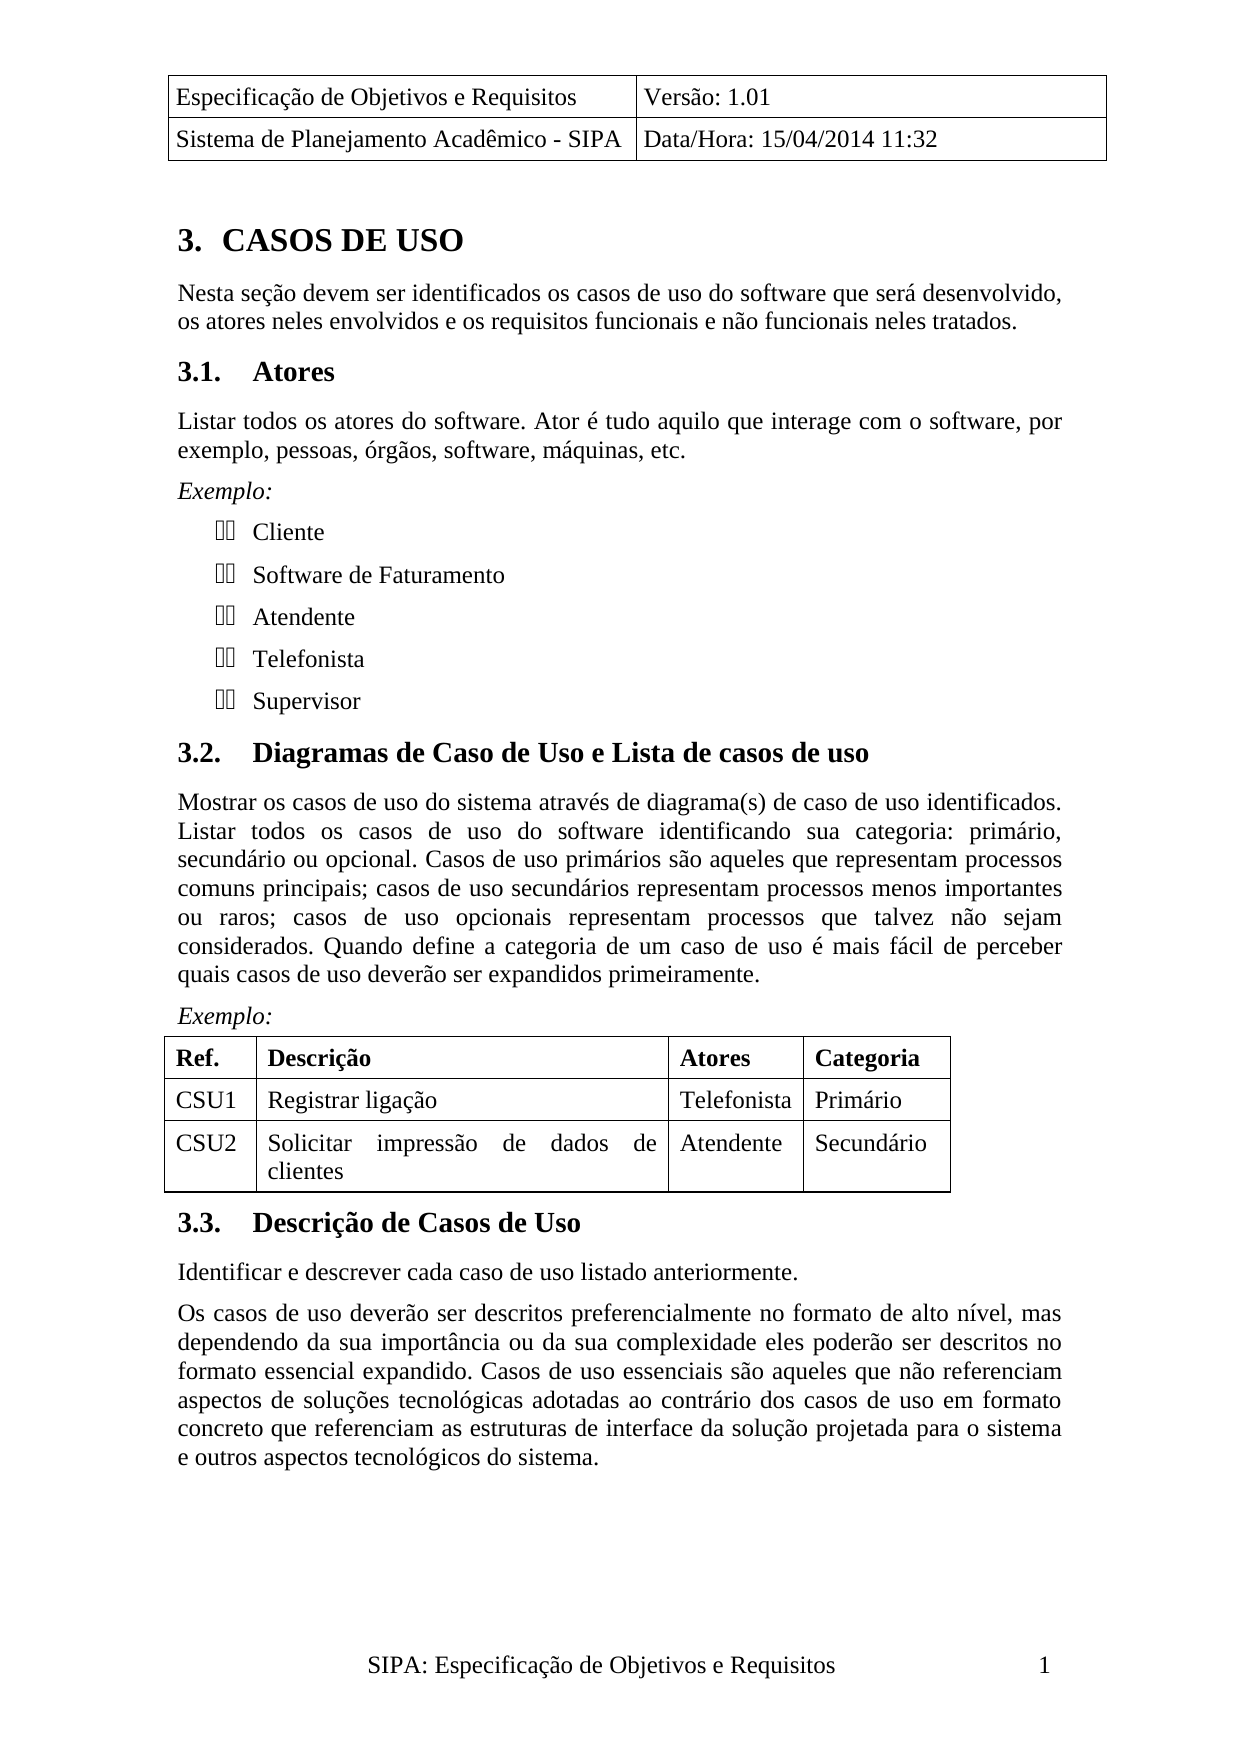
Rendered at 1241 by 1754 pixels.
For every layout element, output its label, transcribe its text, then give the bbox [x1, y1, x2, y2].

table_header Ref. [165, 1037, 256, 1078]
text Identificar e descrever cada caso de uso listado anteriormente. [177, 1257, 1063, 1286]
text Listar todos os atores do software. Ator é tudo aquilo que interage com o software, por exemplo, pessoas, órgãos, software, máquinas, etc. [177, 406, 1063, 464]
text Exemplo: [177, 1001, 1063, 1029]
text Mostrar os casos de uso do sistema através de diagrama(s) de caso de uso identificados. Listar todos os casos de uso do software identificando sua categoria: primário, secundário ou opcional. Casos de uso primários são aqueles que representam processos comuns principais; casos de uso secundários representam processos menos importantes ou raros; casos de uso opcionais representam processos que talvez não sejam considerados. Quando define a categoria de um caso de uso é mais fácil de perceber quais casos de uso deverão ser expandidos primeiramente. [177, 787, 1063, 988]
subtitle Descrição de Casos de Uso [177, 1205, 1063, 1238]
table_cell Secundário [804, 1121, 950, 1191]
text Os casos de uso deverão ser descritos preferencialmente no formato de alto nível, mas dependendo da sua importância ou da sua complexidade eles poderão ser descritos no formato essencial expandido. Casos de uso essenciais são aqueles que não referenciam aspectos de soluções tecnológicas adotadas ao contrário dos casos de uso em formato concreto que referenciam as estruturas de interface da solução projetada para o sistema e outros aspectos tecnológicos do sistema. [177, 1298, 1063, 1471]
subtitle Atores [177, 354, 1063, 387]
list Atendente [215, 602, 1063, 632]
table_header Atores [669, 1037, 803, 1078]
table_header Descrição [257, 1037, 668, 1078]
table_cell Registrar ligação [257, 1079, 668, 1120]
list Cliente [215, 517, 1063, 547]
table_cell Telefonista [669, 1079, 803, 1120]
table_cell CSU1 [165, 1079, 256, 1120]
subtitle CASOS DE USO [177, 221, 1063, 259]
table_header Categoria [804, 1037, 950, 1078]
table_cell Primário [804, 1079, 950, 1120]
list Telefonista [215, 644, 1063, 674]
text Exemplo: [177, 476, 1063, 505]
table_cell Atendente [669, 1121, 803, 1191]
list Software de Faturamento [215, 560, 1063, 589]
list Supervisor [215, 686, 1063, 716]
subtitle Diagramas de Caso de Uso e Lista de casos de uso [177, 735, 1063, 768]
text Nesta seção devem ser identificados os casos de uso do software que será desenvolvido, os atores neles envolvidos e os requisitos funcionais e não funcionais neles tratados. [177, 278, 1063, 335]
table_cell Solicitar impressão de dados de clientes [257, 1121, 668, 1191]
table_cell CSU2 [165, 1121, 256, 1191]
